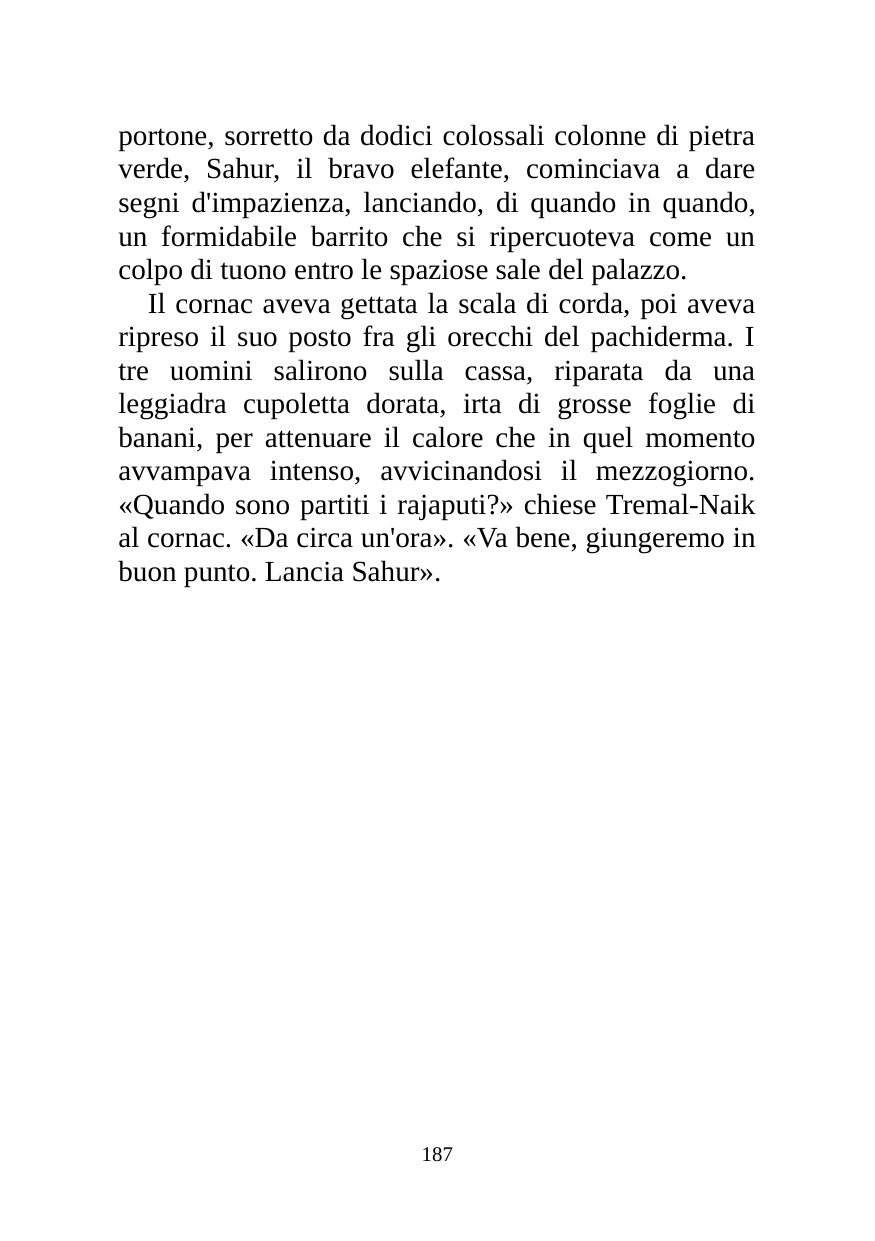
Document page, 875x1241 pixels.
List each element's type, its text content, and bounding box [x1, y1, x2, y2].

text portone, sorretto da dodici colossali colonne di pietra verde, Sahur, il bravo elefante, cominciava a dare segni d'impazienza, lanciando, di quando in quando, un formidabile barrito che si ripercuoteva come un colpo di tuono entro le spaziose sale del palazzo. [118, 118, 756, 286]
text Il cornac aveva gettata la scala di corda, poi aveva ripreso il suo posto fra gli orecchi del pachiderma. I tre uomini salirono sulla cassa, riparata da una leggiadra cupoletta dorata, irta di grosse foglie di banani, per attenuare il calore che in quel momento avvampava intenso, avvicinandosi il mezzogiorno. «Quando sono partiti i rajaputi?» chiese Tremal-Naik al cornac. «Da circa un'ora». «Va bene, giungeremo in buon punto. Lancia Sahur». [118, 286, 756, 588]
